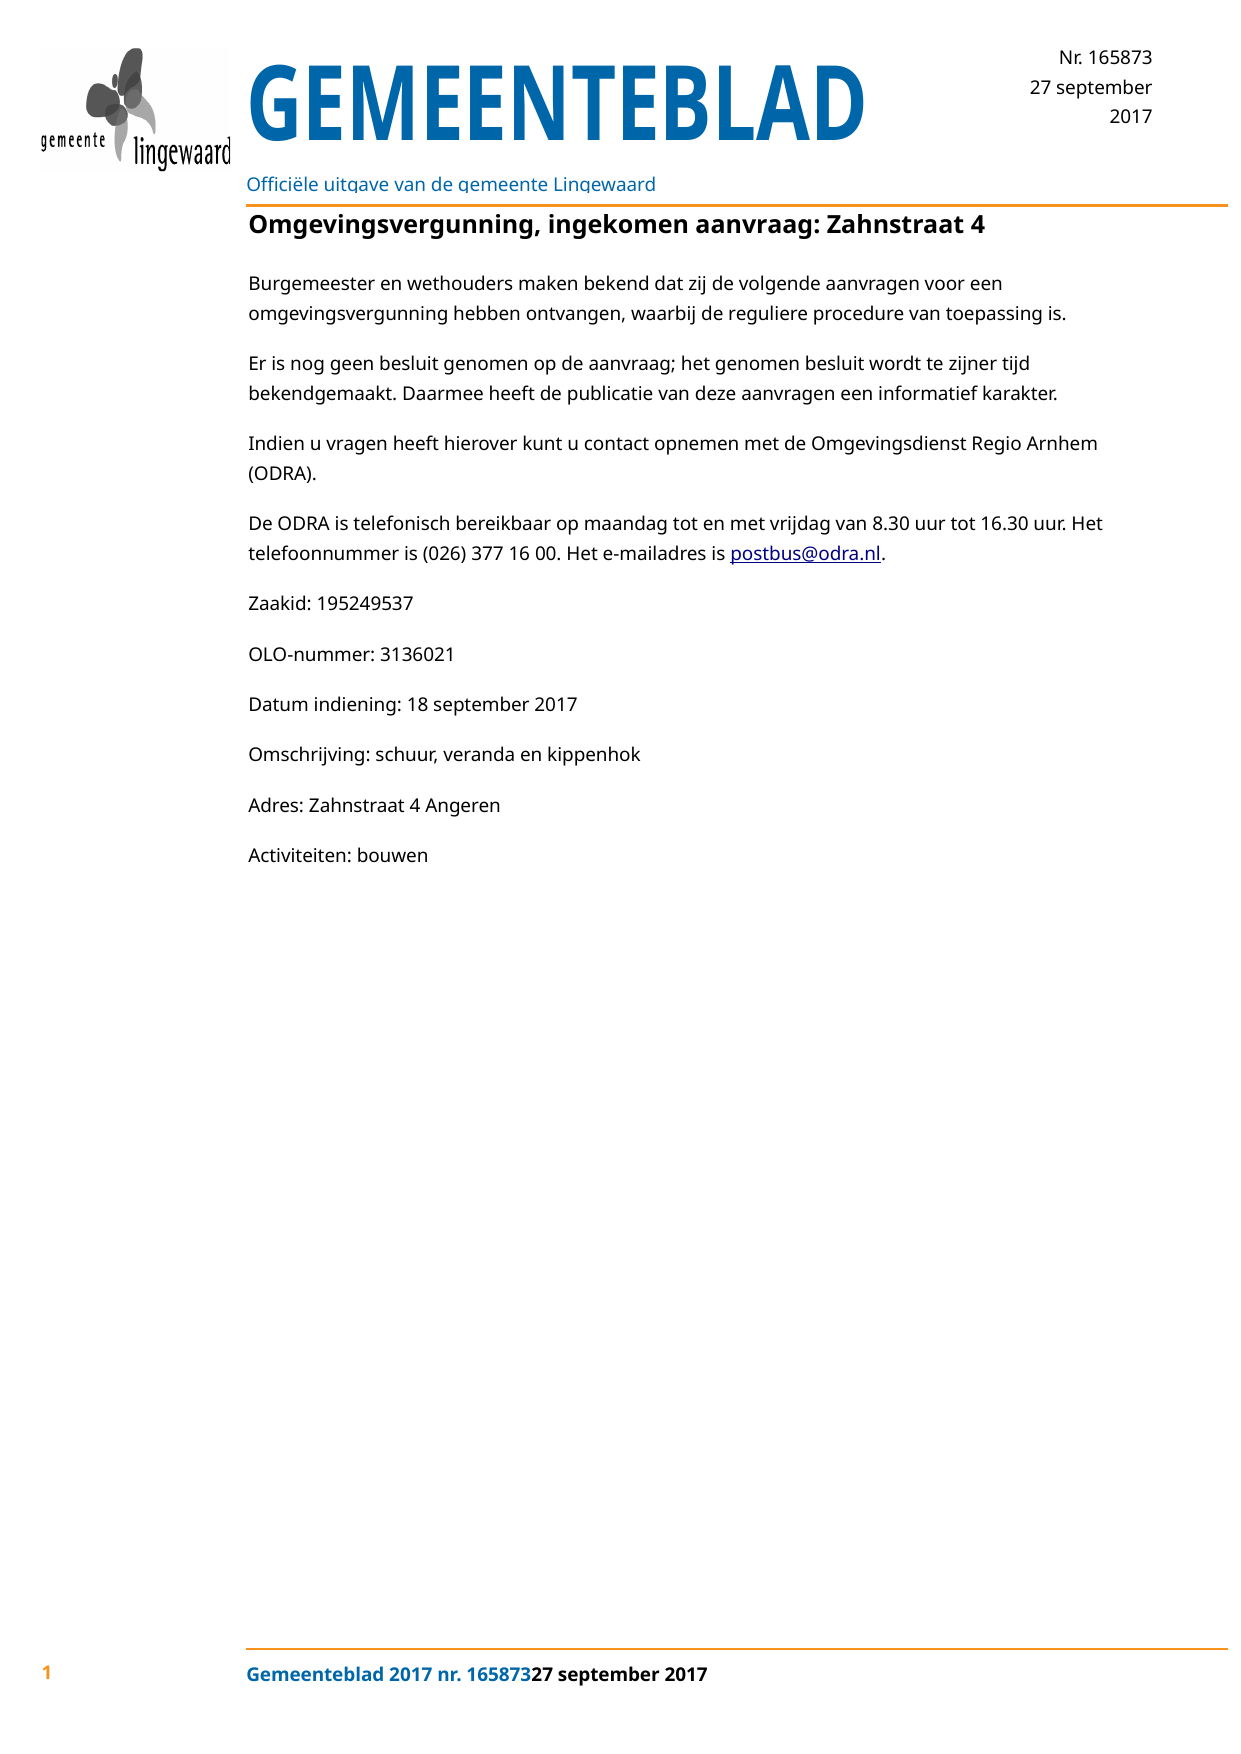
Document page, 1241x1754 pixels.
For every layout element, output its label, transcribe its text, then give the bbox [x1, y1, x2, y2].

text Adres: Zahnstraat 4 Angeren [248, 792, 1152, 818]
text Indien u vragen heeft hierover kunt u contact opnemen met de Omgevingsdienst Regio Arnhem (ODRA). [248, 430, 1152, 486]
text De ODRA is telefonisch bereikbaar op maandag tot en met vrijdag van 8.30 uur tot 16.30 uur. Het telefoonnummer is (026) 377 16 00. Het e-mailadres is postbus@odra.nl. [248, 510, 1152, 566]
text Activiteiten: bouwen [248, 842, 1152, 868]
picture [41, 47, 231, 172]
text Er is nog geen besluit genomen op de aanvraag; het genomen besluit wordt te zijner tijd bekendgemaakt. Daarmee heeft de publicatie van deze aanvragen een informatief karakter. [248, 350, 1152, 406]
text OLO-nummer: 3136021 [248, 641, 1152, 666]
text Omschrijving: schuur, veranda en kippenhok [248, 742, 1152, 767]
text Burgemeester en wethouders maken bekend dat zij de volgende aanvragen voor een omgevingsvergunning hebben ontvangen, waarbij de reguliere procedure van toepassing is. [248, 270, 1152, 326]
text Datum indiening: 18 september 2017 [248, 691, 1152, 717]
text Omgevingsvergunning, ingekomen aanvraag: Zahnstraat 4 [248, 207, 1152, 241]
text Zaakid: 195249537 [248, 590, 1152, 616]
